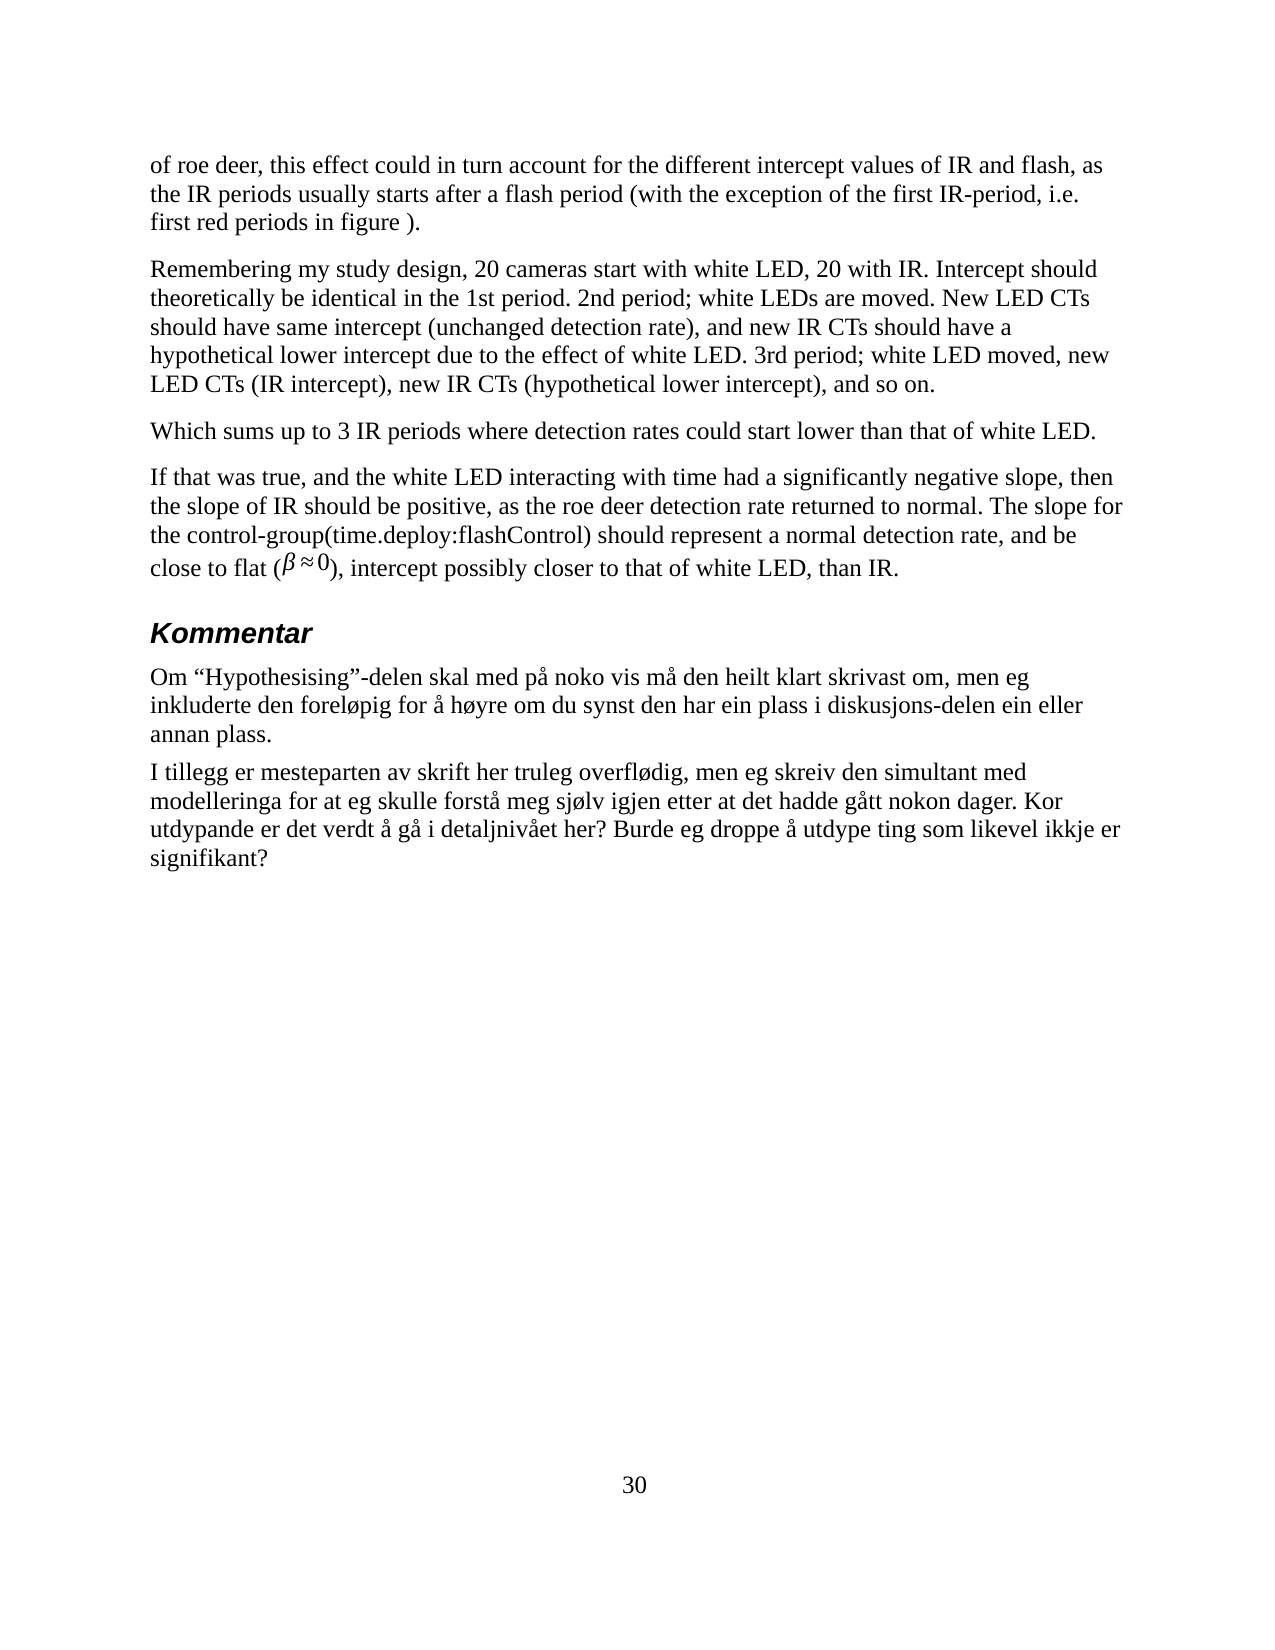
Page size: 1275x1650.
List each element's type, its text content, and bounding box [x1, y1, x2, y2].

text Remembering my study design, 20 cameras start with white LED, 20 with IR. Intercept should theoretically be identical in the 1st period. 2nd period; white LEDs are moved. New LED CTs should have same intercept (unchanged detection rate), and new IR CTs should have a hypothetical lower intercept due to the effect of white LED. 3rd period; white LED moved, new LED CTs (IR intercept), new IR CTs (hypothetical lower intercept), and so on. [150, 254, 1125, 398]
text Om “Hypothesising”-delen skal med på noko vis må den heilt klart skrivast om, men eg inkluderte den foreløpig for å høyre om du synst den har ein plass i diskusjons-delen ein eller annan plass. [150, 662, 1125, 748]
text Which sums up to 3 IR periods where detection rates could start lower than that of white LED. [150, 416, 1125, 444]
text If that was true, and the white LED interacting with time had a significantly negative slope, then the slope of IR should be positive, as the roe deer detection rate returned to normal. The slope for the control-group(time.deploy:flashControl) should represent a normal detection rate, and be close to flat (), intercept possibly closer to that of white LED, than IR. [150, 462, 1125, 582]
text I tillegg er mesteparten av skrift her truleg overflødig, men eg skreiv den simultant med modelleringa for at eg skulle forstå meg sjølv igjen etter at det hadde gått nokon dager. Kor utdypande er det verdt å gå i detaljnivået her? Burde eg droppe å utdype ting som likevel ikkje er signifikant? [150, 757, 1125, 872]
subtitle Kommentar [150, 616, 1125, 649]
text of roe deer, this effect could in turn account for the different intercept values of IR and flash, as the IR periods usually starts after a flash period (with the exception of the first IR-period, i.e. first red periods in figure ). [150, 150, 1125, 236]
